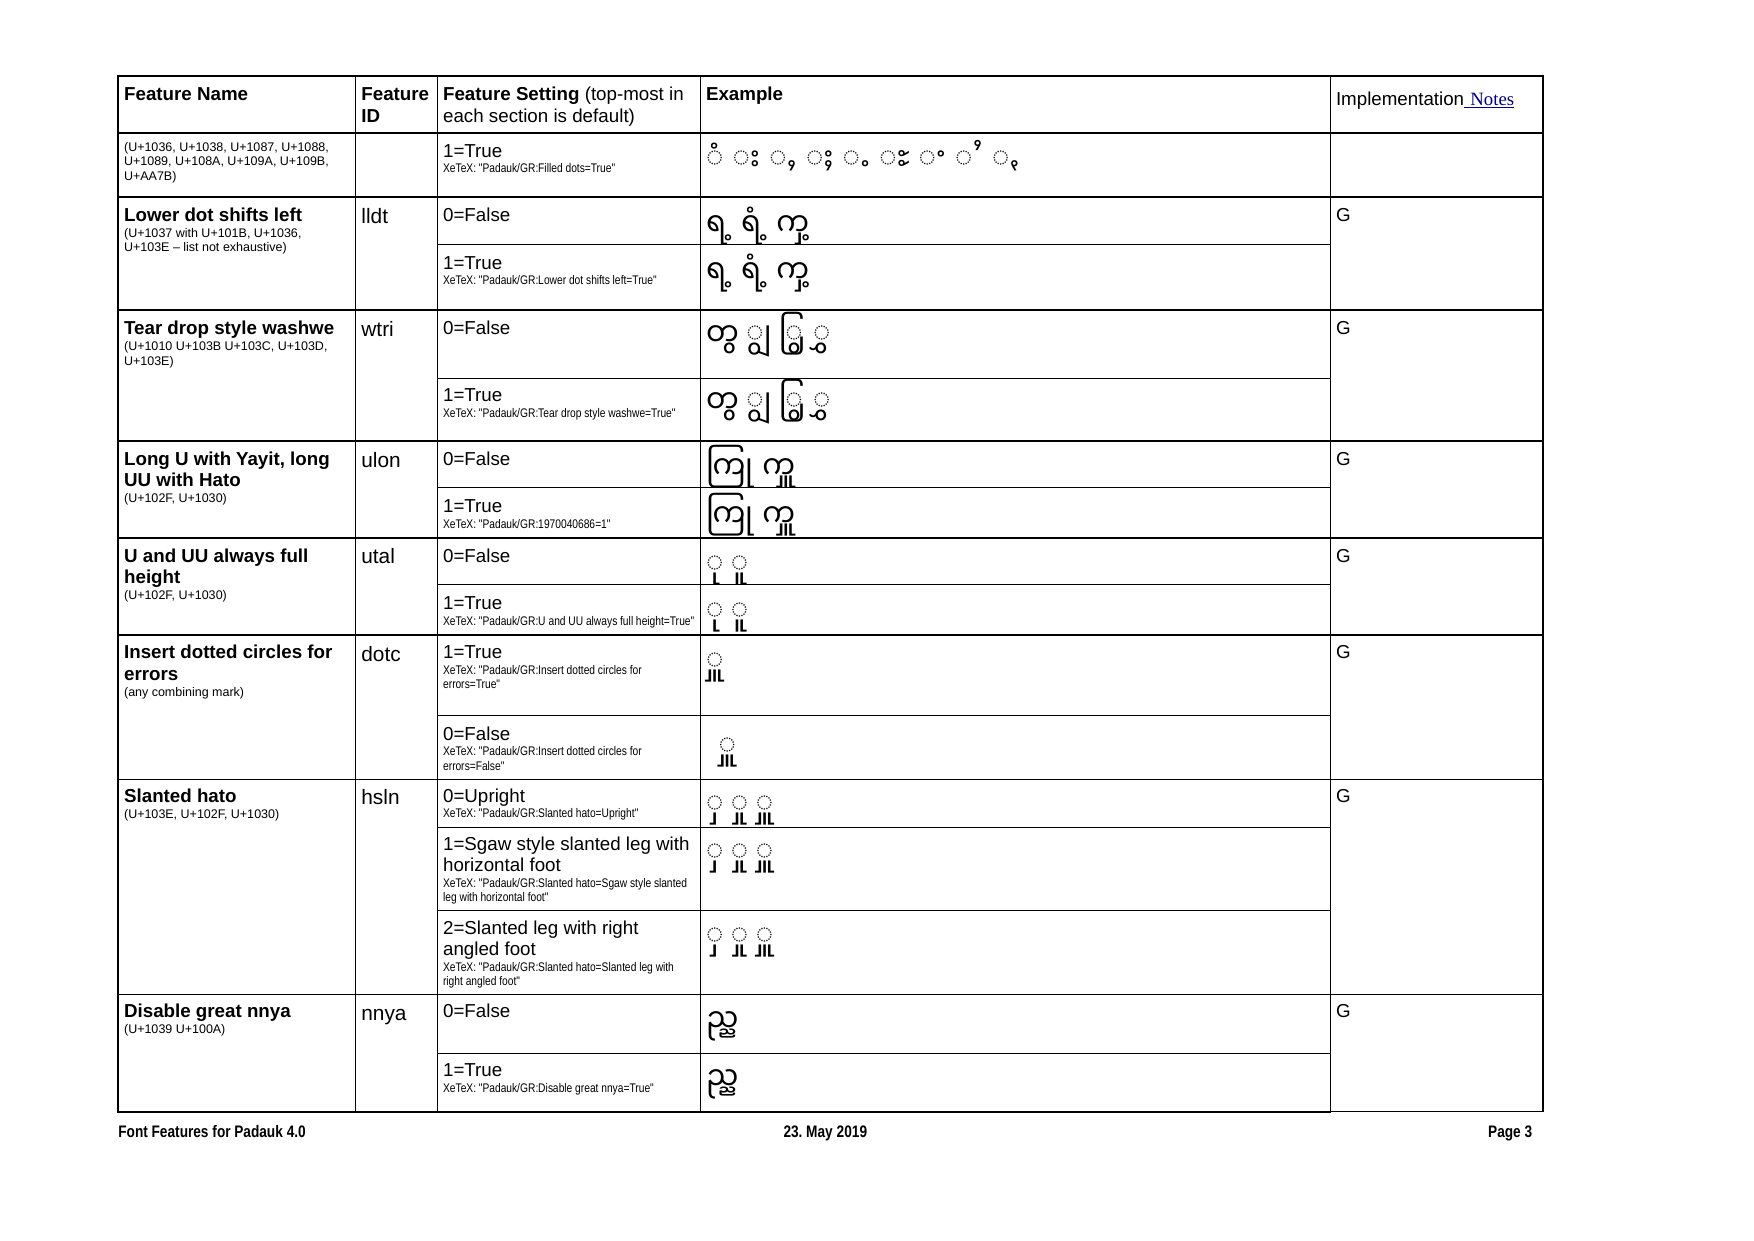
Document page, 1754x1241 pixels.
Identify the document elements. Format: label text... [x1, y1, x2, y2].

table_cell ulon [356, 442, 437, 537]
table_cell 0=False [438, 995, 700, 1052]
table_header Feature Name [119, 77, 355, 132]
table_cell ု ူ [701, 585, 1330, 633]
table_cell Insert dotted circles for errors (any combining mark) [119, 636, 355, 778]
table_cell G [1331, 995, 1542, 1111]
table_cell dotc [356, 636, 437, 778]
table_cell ကြု ကှူ [701, 488, 1330, 537]
table_cell ှူ [701, 716, 1330, 778]
table_cell ှ ှု ှူ [701, 828, 1330, 910]
table_cell 1=True XeTeX: "Padauk/GR:Lower dot shifts left=True" [438, 245, 700, 309]
table_cell [1331, 134, 1542, 196]
table_cell ံ း ႇ ႈ ႉ ႊ ႚ ႛ ꩻ [701, 134, 1330, 196]
table_cell 0=False XeTeX: "Padauk/GR:Insert dotted circles for errors=False" [438, 716, 700, 778]
table_cell utal [356, 539, 437, 633]
table_cell ှ ှု ှူ [701, 780, 1330, 826]
table_header Feature Setting (top-most in each section is default) [438, 77, 700, 132]
table_cell ကြု ကှူ [701, 442, 1330, 487]
table_cell 1=True XeTeX: "Padauk/GR:Disable great nnya=True" [438, 1054, 700, 1111]
table_header Implementation Notes [1331, 77, 1542, 132]
table_cell Lower dot shifts left (U+1037 with U+101B, U+1036, U+103E – list not exhaustive) [119, 198, 355, 309]
table_cell တွ ျွ ြွ ွှ [701, 379, 1330, 439]
table_cell 0=False [438, 539, 700, 584]
table_cell 1=True XeTeX: "Padauk/GR:Insert dotted circles for errors=True" [438, 636, 700, 714]
table_cell G [1331, 442, 1542, 537]
table_cell U and UU always full height (U+102F, U+1030) [119, 539, 355, 633]
table_cell 0=False [438, 198, 700, 244]
table_cell wtri [356, 311, 437, 439]
table_header Example [701, 77, 1330, 132]
table_cell 0=False [438, 311, 700, 378]
table_cell ှူ [701, 636, 1330, 714]
table_cell Long U with Yayit, long UU with Hato (U+102F, U+1030) [119, 442, 355, 537]
table_cell Disable great nnya (U+1039 U+100A) [119, 995, 355, 1052]
table_cell G [1331, 780, 1542, 994]
table_cell G [1331, 636, 1542, 778]
table_cell 2=Slanted leg with right angled foot XeTeX: "Padauk/GR:Slanted hato=Slanted leg with right angled foot" [438, 911, 700, 994]
table_cell Slanted hato (U+103E, U+102F, U+1030) [119, 780, 355, 994]
table_cell [356, 134, 437, 196]
table_cell 0=False [438, 442, 700, 487]
table_cell တွ ျွ ြွ ွှ [701, 311, 1330, 378]
table_cell G [1331, 198, 1542, 309]
table_cell ှ ှု ှူ [701, 911, 1330, 994]
table_cell nnya [356, 995, 437, 1052]
table_cell ရ့ ရံ့ ကှ့ [701, 198, 1330, 244]
table_header Feature ID [356, 77, 437, 132]
table_cell (U+1036, U+1038, U+1087, U+1088, U+1089, U+108A, U+109A, U+109B, U+AA7B) [119, 134, 355, 196]
table_cell 1=True XeTeX: "Padauk/GR:Tear drop style washwe=True" [438, 379, 700, 439]
table_cell lldt [356, 198, 437, 309]
table_cell G [1331, 539, 1542, 633]
table_cell [119, 1053, 355, 1111]
table_cell ည္ည [701, 995, 1330, 1052]
table_cell ု ူ [701, 539, 1330, 584]
table_cell Tear drop style washwe (U+1010 U+103B U+103C, U+103D, U+103E) [119, 311, 355, 439]
table_cell 0=Upright XeTeX: "Padauk/GR:Slanted hato=Upright" [438, 780, 700, 826]
table_cell ည္ည [701, 1054, 1330, 1111]
table_cell hsln [356, 780, 437, 994]
table_cell ရ့ ရံ့ ကှ့ [701, 245, 1330, 309]
table_cell 1=True XeTeX: "Padauk/GR:U and UU always full height=True" [438, 585, 700, 633]
table_cell 1=True XeTeX: "Padauk/GR:Filled dots=True" [438, 134, 700, 196]
table_cell 1=Sgaw style slanted leg with horizontal foot XeTeX: "Padauk/GR:Slanted hato=Sgaw style slanted leg with horizontal foot" [438, 828, 700, 910]
table_cell [356, 1053, 437, 1111]
table_cell G [1331, 311, 1542, 439]
table_cell 1=True XeTeX: "Padauk/GR:1970040686=1" [438, 488, 700, 537]
